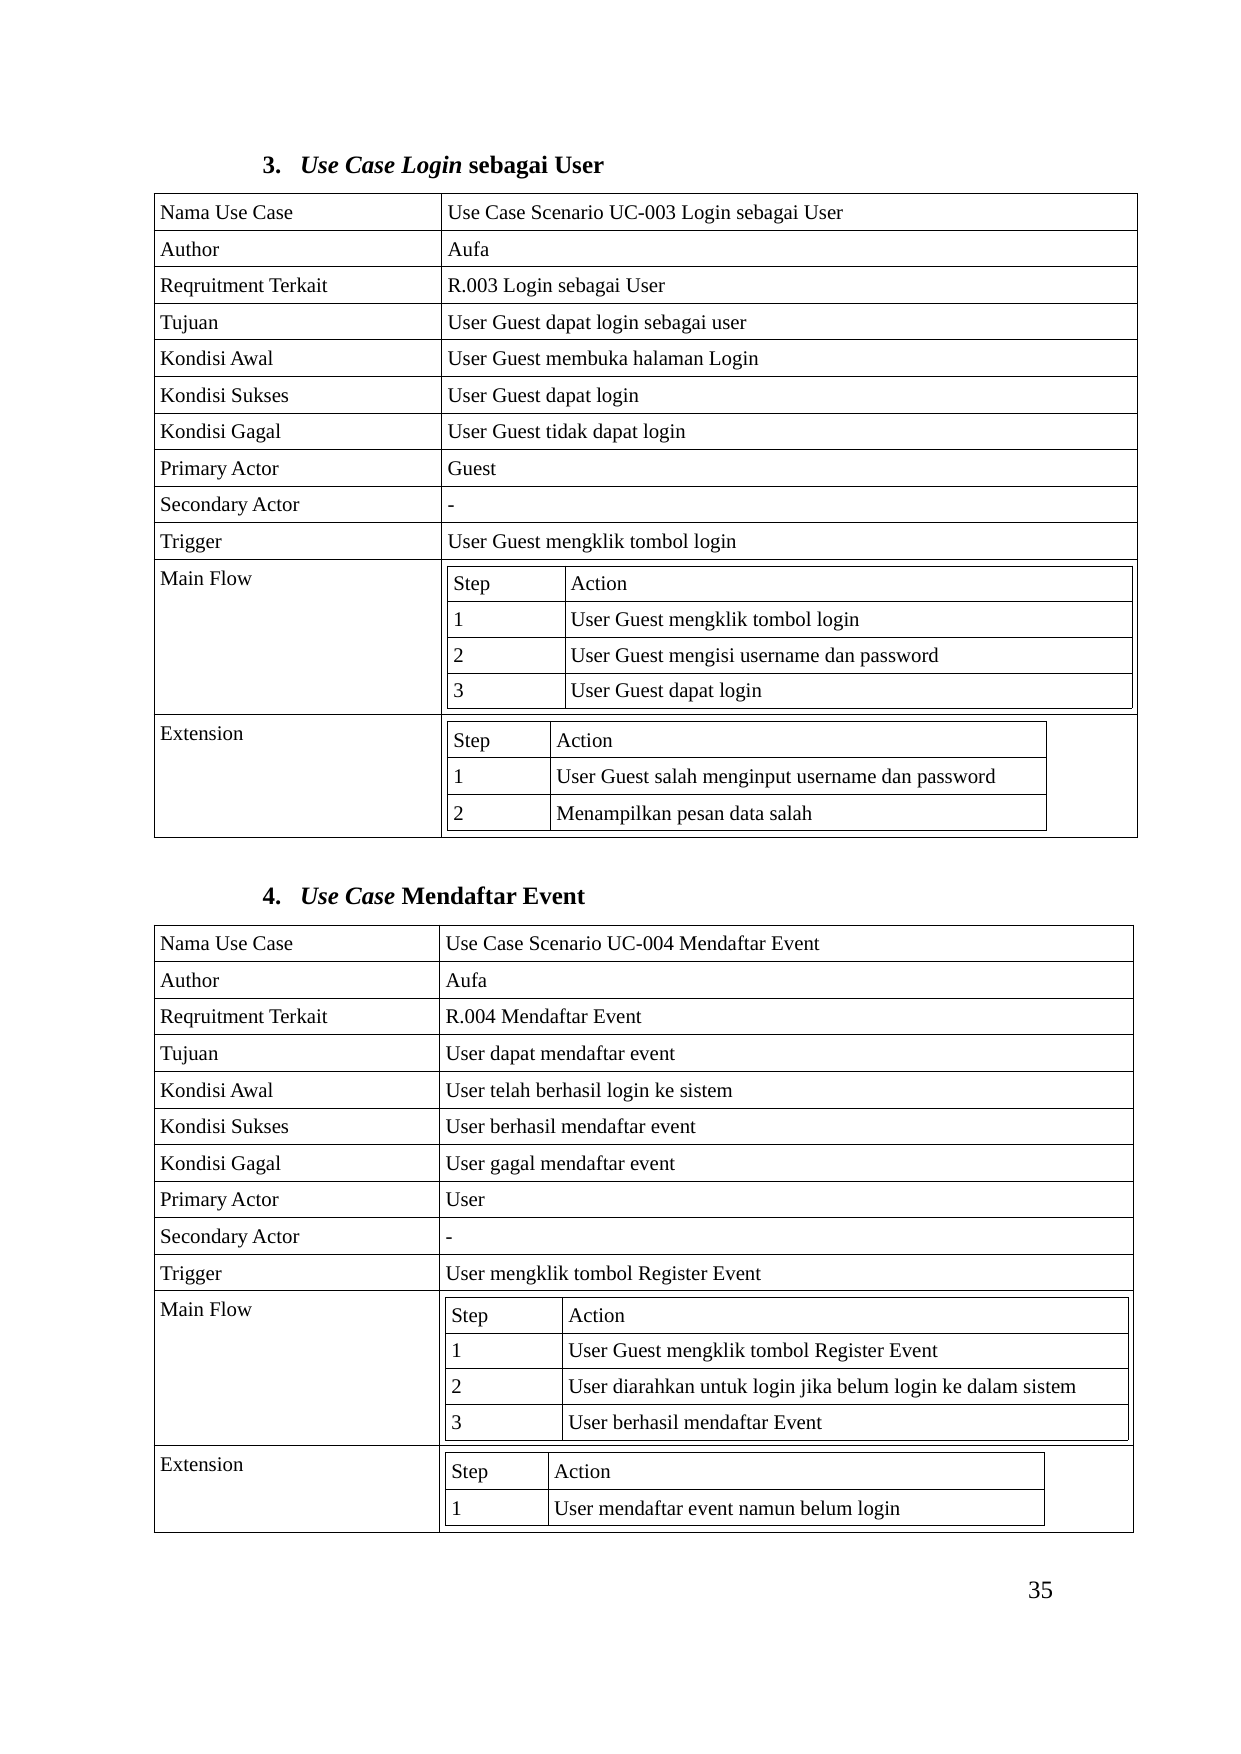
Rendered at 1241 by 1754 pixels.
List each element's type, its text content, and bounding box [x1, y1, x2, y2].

list Use Case Mendaftar Event [262, 881, 1053, 910]
table_header Action [549, 1453, 1044, 1489]
table_cell Author [155, 231, 441, 266]
table_cell 2 [448, 638, 565, 672]
table_cell Secondary Actor [155, 1218, 439, 1254]
table_cell Reqruitment Terkait [155, 999, 439, 1034]
table_cell Kondisi Sukses [155, 1109, 439, 1144]
table_cell Extension [155, 1446, 439, 1532]
table_header Nama Use Case [155, 194, 441, 230]
table_cell [440, 1291, 1133, 1445]
table_cell [442, 560, 1137, 714]
table_cell 1 [448, 602, 565, 637]
table_cell User berhasil mendaftar event [440, 1109, 1133, 1144]
table_cell Tujuan [155, 1035, 439, 1071]
table_cell Kondisi Awal [155, 340, 441, 376]
table_cell Main Flow [155, 560, 441, 714]
table_header Step [446, 1298, 562, 1333]
table_cell Kondisi Gagal [155, 414, 441, 449]
table_cell - [440, 1218, 1133, 1254]
table_cell User Guest tidak dapat login [442, 414, 1137, 449]
table_cell Extension [155, 715, 441, 837]
table_cell User mengklik tombol Register Event [440, 1255, 1133, 1290]
table_cell 1 [448, 758, 550, 794]
table_cell Guest [442, 450, 1137, 486]
table_header Use Case Scenario UC-004 Mendaftar Event [440, 926, 1133, 961]
table_cell 3 [446, 1405, 562, 1439]
table_cell User [440, 1182, 1133, 1217]
table_cell [440, 1446, 1133, 1532]
table_cell User Guest salah menginput username dan password [551, 758, 1046, 794]
table_cell User mendaftar event namun belum login [549, 1490, 1044, 1525]
table_cell User berhasil mendaftar Event [563, 1405, 1128, 1439]
table_cell Author [155, 962, 439, 998]
table_cell [442, 715, 1137, 837]
table_cell Tujuan [155, 304, 441, 339]
table_cell User Guest dapat login [442, 377, 1137, 412]
table_cell Kondisi Sukses [155, 377, 441, 412]
table_cell User gagal mendaftar event [440, 1145, 1133, 1181]
table_cell User Guest dapat login [566, 674, 1132, 708]
table_cell User dapat mendaftar event [440, 1035, 1133, 1071]
table_cell Primary Actor [155, 1182, 439, 1217]
table_cell User telah berhasil login ke sistem [440, 1072, 1133, 1107]
table_cell 1 [446, 1334, 562, 1368]
table_cell Trigger [155, 523, 441, 559]
table_header Step [446, 1453, 548, 1489]
table_cell Primary Actor [155, 450, 441, 486]
table_cell User Guest membuka halaman Login [442, 340, 1137, 376]
table_cell R.003 Login sebagai User [442, 267, 1137, 303]
table_cell User Guest dapat login sebagai user [442, 304, 1137, 339]
table_cell User Guest mengklik tombol login [566, 602, 1132, 637]
table_header Action [566, 567, 1132, 601]
table_cell Menampilkan pesan data salah [551, 795, 1046, 830]
table_cell 1 [446, 1490, 548, 1525]
table_cell User Guest mengklik tombol login [442, 523, 1137, 559]
table_cell Aufa [442, 231, 1137, 266]
table_header Step [448, 722, 550, 757]
table_cell 3 [448, 674, 565, 708]
table_cell User Guest mengisi username dan password [566, 638, 1132, 672]
table_header Step [448, 567, 565, 601]
table_cell User Guest mengklik tombol Register Event [563, 1334, 1128, 1368]
table_cell Kondisi Gagal [155, 1145, 439, 1181]
table_header Action [551, 722, 1046, 757]
table_cell Secondary Actor [155, 487, 441, 522]
table_cell User diarahkan untuk login jika belum login ke dalam sistem [563, 1369, 1128, 1404]
table_cell Kondisi Awal [155, 1072, 439, 1107]
table_cell Aufa [440, 962, 1133, 998]
list Use Case Login sebagai User [262, 150, 1053, 179]
table_header Nama Use Case [155, 926, 439, 961]
table_cell - [442, 487, 1137, 522]
table_header Use Case Scenario UC-003 Login sebagai User [442, 194, 1137, 230]
table_cell R.004 Mendaftar Event [440, 999, 1133, 1034]
table_cell 2 [448, 795, 550, 830]
table_cell Main Flow [155, 1291, 439, 1445]
table_cell Trigger [155, 1255, 439, 1290]
table_header Action [563, 1298, 1128, 1333]
table_cell 2 [446, 1369, 562, 1404]
table_cell Reqruitment Terkait [155, 267, 441, 303]
